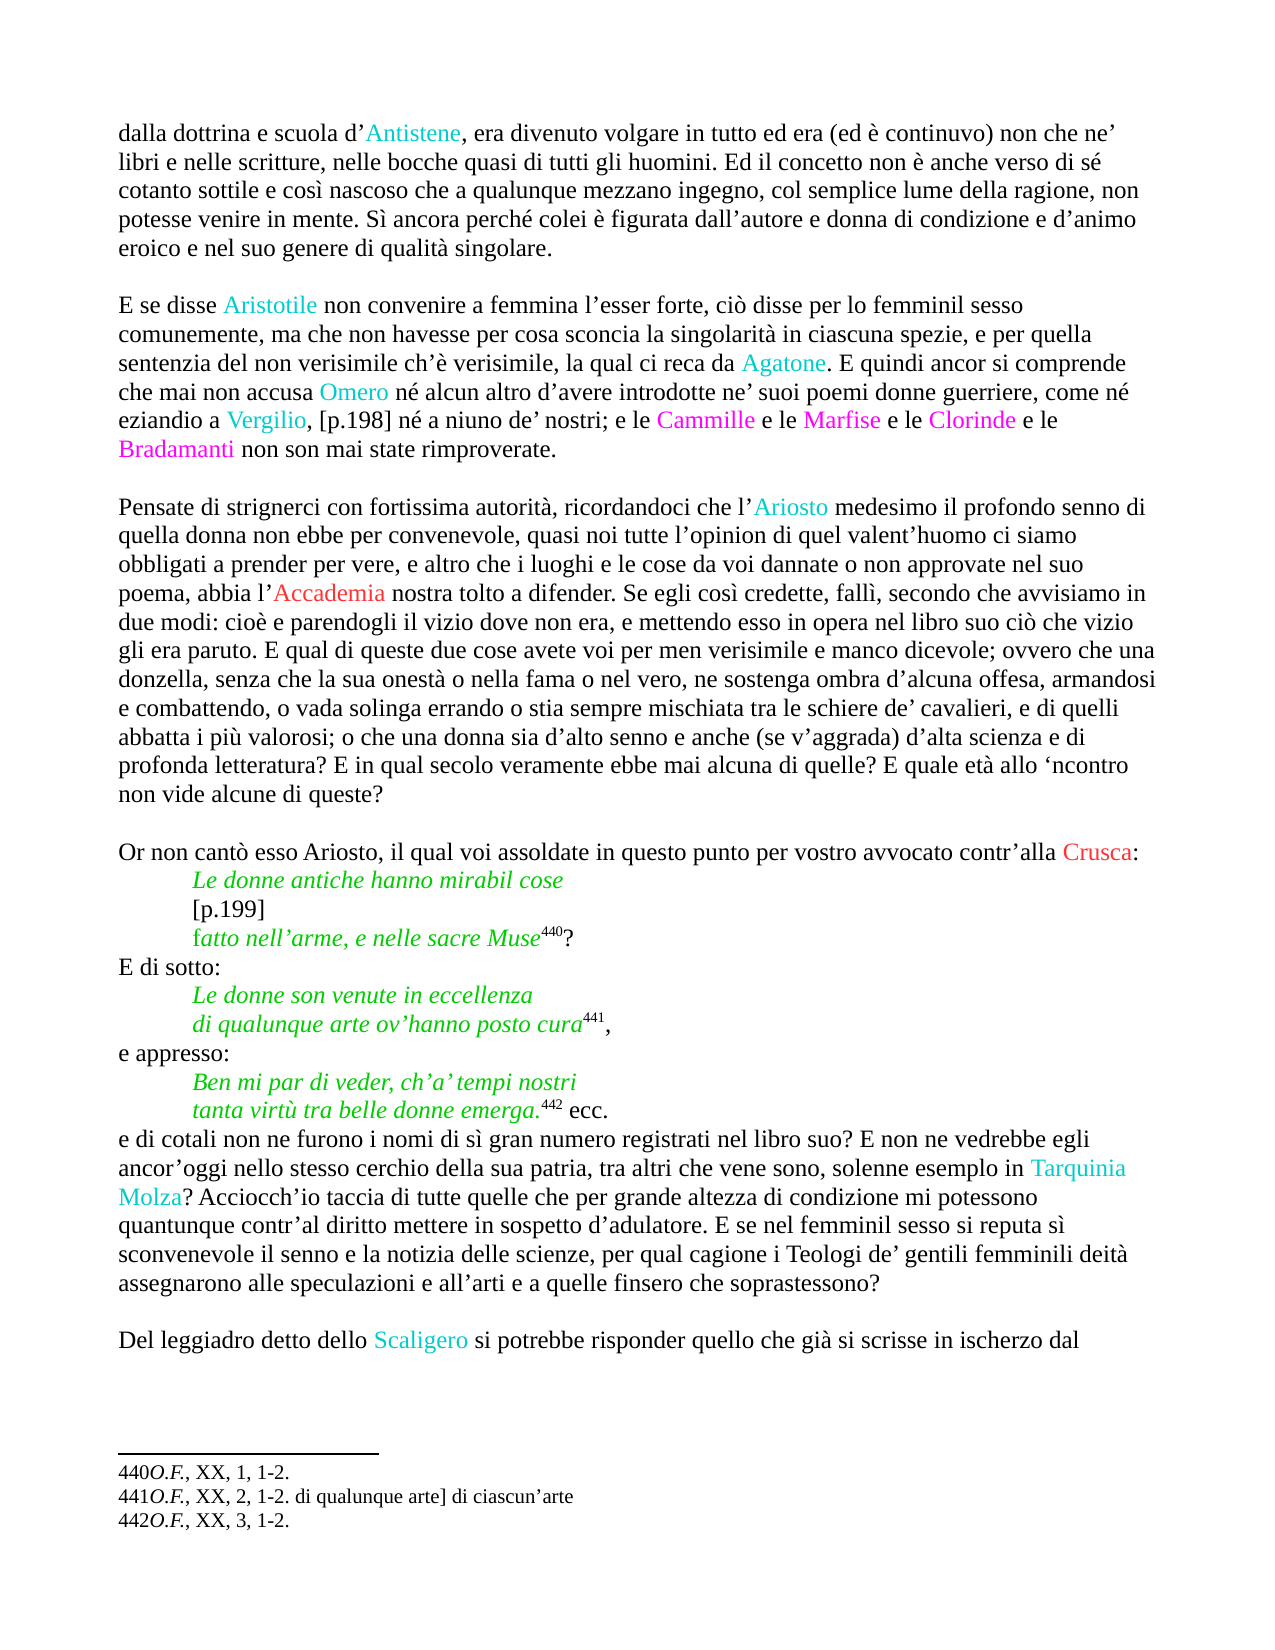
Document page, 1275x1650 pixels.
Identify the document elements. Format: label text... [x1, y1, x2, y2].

text O.F., XX, 2, 1-2. di qualunque arte] di ciascun’arte [118, 1484, 1157, 1508]
text tanta virtù tra belle donne emerga. ecc. [118, 1096, 1157, 1124]
text Ben mi par di veder, ch’a’ tempi nostri [118, 1067, 1157, 1096]
text [p.199] [118, 894, 1157, 923]
text e di cotali non ne furono i nomi di sì gran numero registrati nel libro suo? E non ne vedrebbe egli ancor’oggi nello stesso cerchio della sua patria, tra altri che vene sono, solenne esemplo in Tarquinia Molza? Acciocch’io taccia di tutte quelle che per grande altezza di condizione mi potessono quantunque contr’al diritto mettere in sospetto d’adulatore. E se nel femminil sesso si reputa sì sconvenevole il senno e la notizia delle scienze, per qual cagione i Teologi de’ gentili femminili deità assegnarono alle speculazioni e all’arti e a quelle finsero che soprastessono? [118, 1124, 1157, 1297]
text Del leggiadro detto dello Scaligero si potrebbe risponder quello che già si scrisse in ischerzo dal [118, 1326, 1157, 1354]
text E di sotto: [118, 952, 1157, 981]
text Or non cantò esso Ariosto, il qual voi assoldate in questo punto per vostro avvocato contr’alla Crusca: [118, 837, 1157, 866]
text Le donne son venute in eccellenza [118, 981, 1157, 1009]
text Le donne antiche hanno mirabil cose [118, 866, 1157, 894]
text Pensate di strignerci con fortissima autorità, ricordandoci che l’Ariosto medesimo il profondo senno di quella donna non ebbe per convenevole, quasi noi tutte l’opinion di quel valent’huomo ci siamo obbligati a prender per vere, e altro che i luoghi e le cose da voi dannate o non approvate nel suo poema, abbia l’Accademia nostra tolto a difender. Se egli così credette, fallì, secondo che avvisiamo in due modi: cioè e parendogli il vizio dove non era, e mettendo esso in opera nel libro suo ciò che vizio gli era paruto. E qual di queste due cose avete voi per men verisimile e manco dicevole; ovvero che una donzella, senza che la sua onestà o nella fama o nel vero, ne sostenga ombra d’alcuna offesa, armandosi e combattendo, o vada solinga errando o stia sempre mischiata tra le schiere de’ cavalieri, e di quelli abbatta i più valorosi; o che una donna sia d’alto senno e anche (se v’aggrada) d’alta scienza e di profonda letteratura? E in qual secolo veramente ebbe mai alcuna di quelle? E quale età allo ‘ncontro non vide alcune di queste? [118, 492, 1157, 808]
text dalla dottrina e scuola d’Antistene, era divenuto volgare in tutto ed era (ed è continuvo) non che ne’ libri e nelle scritture, nelle bocche quasi di tutti gli huomini. Ed il concetto non è anche verso di sé cotanto sottile e così nascoso che a qualunque mezzano ingegno, col semplice lume della ragione, non potesse venire in mente. Sì ancora perché colei è figurata dall’autore e donna di condizione e d’animo eroico e nel suo genere di qualità singolare. [118, 118, 1157, 262]
text E se disse Aristotile non convenire a femmina l’esser forte, ciò disse per lo femminil sesso comunemente, ma che non havesse per cosa sconcia la singolarità in ciascuna spezie, e per quella sentenzia del non verisimile ch’è verisimile, la qual ci reca da Agatone. E quindi ancor si comprende che mai non accusa Omero né alcun altro d’avere introdotte ne’ suoi poemi donne guerriere, come né eziandio a Vergilio, [p.198] né a niuno de’ nostri; e le Cammille e le Marfise e le Clorinde e le Bradamanti non son mai state rimproverate. [118, 291, 1157, 463]
text O.F., XX, 1, 1-2. [118, 1460, 1157, 1484]
text O.F., XX, 3, 1-2. [118, 1508, 1157, 1532]
text di qualunque arte ov’hanno posto cura, [118, 1009, 1157, 1038]
text e appresso: [118, 1038, 1157, 1067]
text fatto nell’arme, e nelle sacre Muse? [118, 923, 1157, 952]
